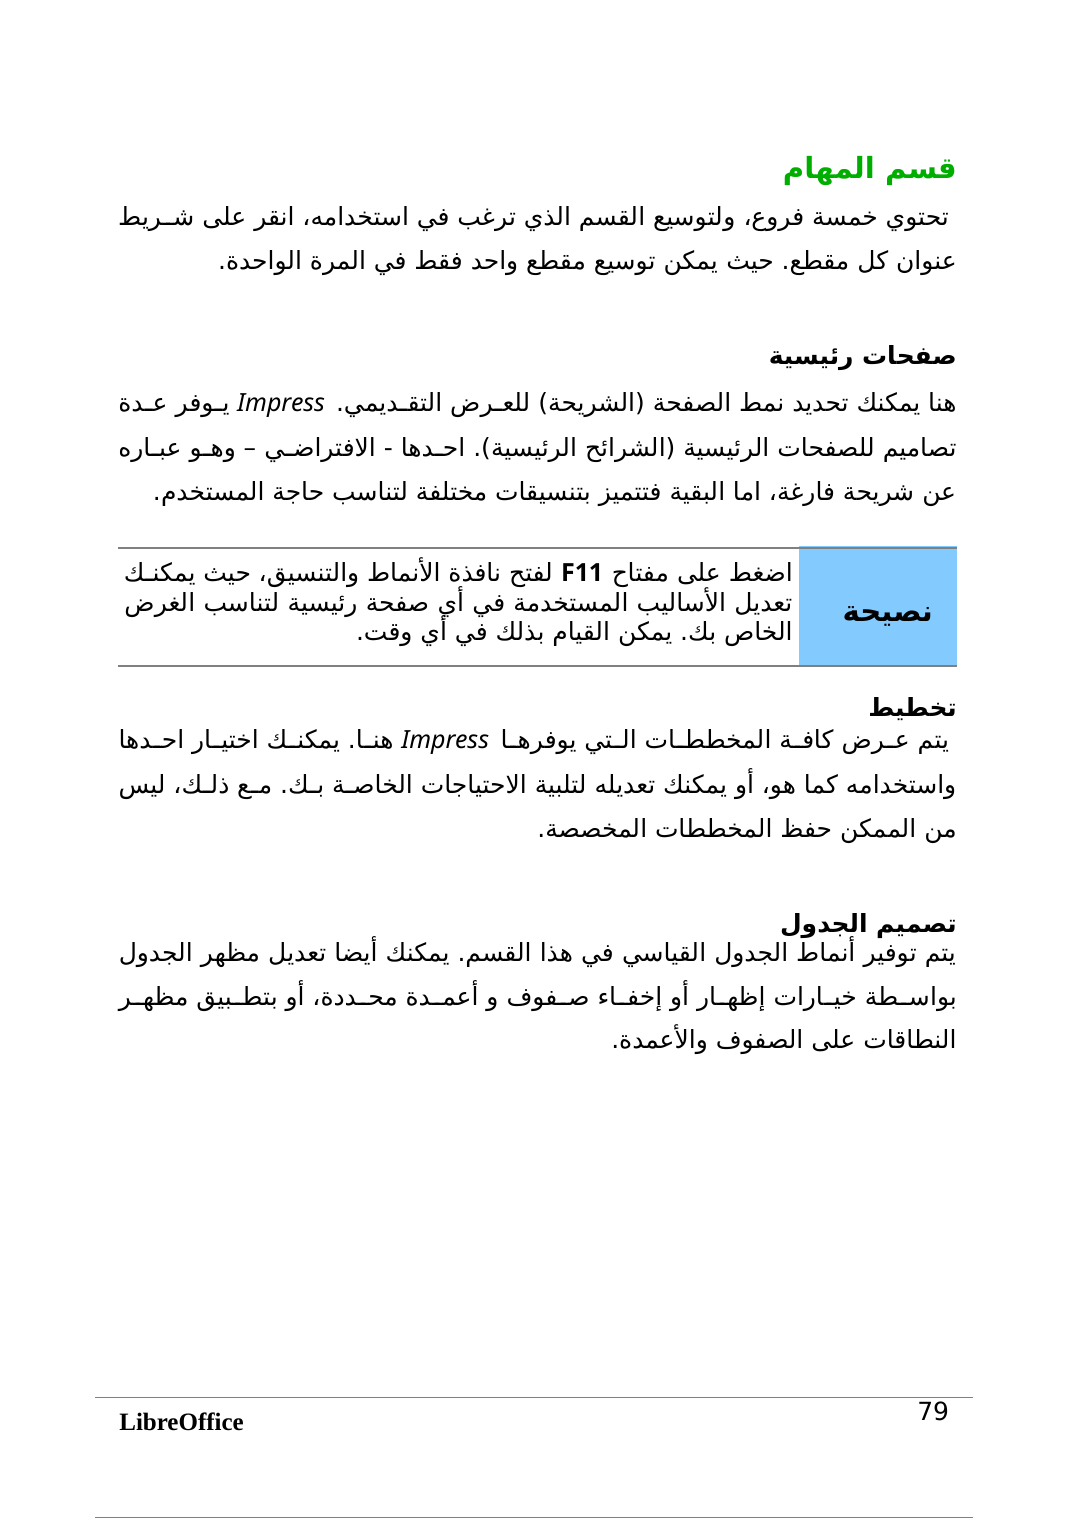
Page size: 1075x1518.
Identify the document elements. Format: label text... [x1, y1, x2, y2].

text يتم توفير أنماط الجدول القياسي في هذا القسم. يمكنك أيضا تعديل مظهر الجدول بواسطة خيارات إظهار أو إخفاء صفوف و أعمدة محددة، أو بتطبيق مظهر النطاقات على الصفوف والأعمدة. [118, 938, 957, 1055]
text يتم عرض كافة المخططات التي يوفرها Impress هنا. يمكنك اختيار احدها واستخدامه كما هو، أو يمكنك تعديله لتلبية الاحتياجات الخاصة بك. مع ذلك، ليس من الممكن حفظ المخططات المخصصة. [118, 722, 957, 843]
text هنا يمكنك تحديد نمط الصفحة (الشريحة) للعرض التقديمي. Impress يوفر عدة تصاميم للصفحات الرئيسية (الشرائح الرئيسية). احدها - الافتراضي – وهو عباره عن شريحة فارغة، اما البقية فتتميز بتنسيقات مختلفة لتناسب حاجة المستخدم. [118, 384, 957, 506]
table_header [799, 549, 957, 665]
text صفحات رئيسية [118, 341, 957, 370]
text تحتوي خمسة فروع، ولتوسيع القسم الذي ترغب في استخدامه، انقر على شريط عنوان كل مقطع. حيث يمكن توسيع مقطع واحد فقط في المرة الواحدة. [118, 202, 957, 275]
table_header اضغط على مفتاح F11 لفتح نافذة الأنماط والتنسيق، حيث يمكنك تعديل الأساليب المستخدمة في أي صفحة رئيسية لتناسب الغرض الخاص بك. يمكن القيام بذلك في أي وقت. [118, 549, 798, 665]
text تصميم الجدول [118, 909, 957, 938]
text قسم المهام [118, 151, 957, 185]
text تخطيط [118, 693, 957, 722]
